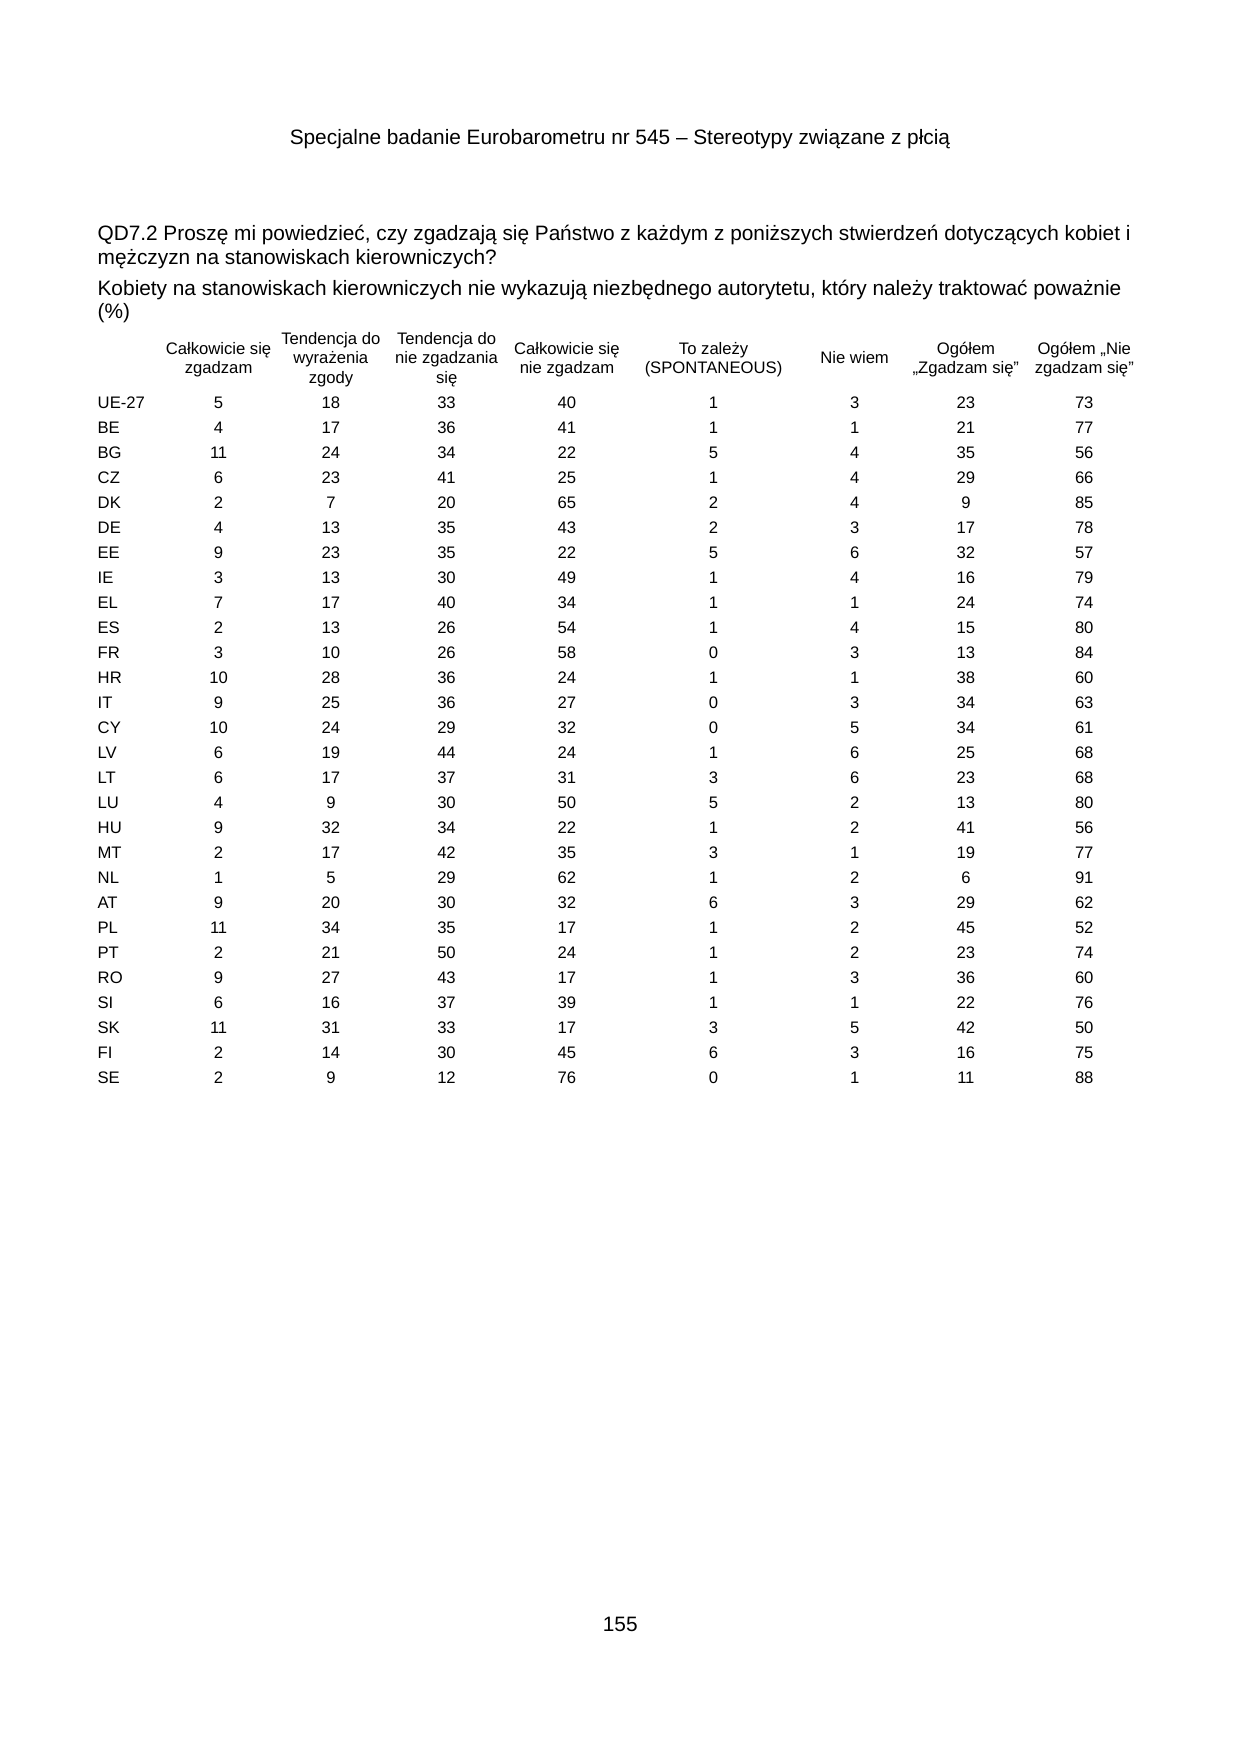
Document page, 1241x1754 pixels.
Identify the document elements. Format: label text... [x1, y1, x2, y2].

table_cell 3 [162, 565, 275, 589]
table_cell 32 [507, 890, 627, 914]
table_cell 30 [386, 890, 507, 914]
table_cell 2 [800, 815, 909, 839]
table_cell 76 [507, 1065, 627, 1089]
table_cell 30 [386, 790, 507, 814]
table_cell 5 [162, 390, 275, 414]
table_cell 29 [386, 715, 507, 739]
table_cell 9 [162, 690, 275, 714]
table_cell 10 [162, 665, 275, 689]
table_cell 35 [507, 840, 627, 864]
table_cell 68 [1022, 740, 1146, 764]
table_cell 61 [1022, 715, 1146, 739]
table_cell LU [95, 790, 162, 814]
table_cell 43 [507, 515, 627, 539]
table_cell [95, 326, 162, 389]
table_cell 7 [275, 490, 386, 514]
table_cell 2 [800, 865, 909, 889]
table_cell MT [95, 840, 162, 864]
table_cell 13 [909, 640, 1022, 664]
table_cell 10 [162, 715, 275, 739]
table_cell 77 [1022, 840, 1146, 864]
table_cell 27 [507, 690, 627, 714]
table_cell 40 [507, 390, 627, 414]
table_cell 30 [386, 1040, 507, 1064]
table_cell 17 [507, 965, 627, 989]
table_cell 20 [275, 890, 386, 914]
table_cell 32 [507, 715, 627, 739]
table_cell 1 [800, 590, 909, 614]
table_cell 30 [386, 565, 507, 589]
table_cell FI [95, 1040, 162, 1064]
table_cell PT [95, 940, 162, 964]
table_cell 73 [1022, 390, 1146, 414]
table_cell DK [95, 490, 162, 514]
table_cell 84 [1022, 640, 1146, 664]
table_cell 66 [1022, 465, 1146, 489]
table_cell 13 [909, 790, 1022, 814]
table_cell 25 [507, 465, 627, 489]
table_cell 4 [162, 515, 275, 539]
table_cell 26 [386, 640, 507, 664]
table_cell 3 [627, 1015, 800, 1039]
table_cell 9 [275, 790, 386, 814]
table_cell 11 [162, 440, 275, 464]
table_cell 24 [507, 665, 627, 689]
table_cell 3 [800, 640, 909, 664]
table_cell 22 [507, 540, 627, 564]
table_cell 74 [1022, 940, 1146, 964]
table_cell 6 [800, 740, 909, 764]
table_cell 20 [386, 490, 507, 514]
table_cell 28 [275, 665, 386, 689]
table_cell 9 [162, 890, 275, 914]
table_cell Nie wiem [800, 326, 909, 389]
table_cell 17 [275, 415, 386, 439]
table_cell Ogółem „Zgadzam się” [909, 326, 1022, 389]
table_cell 6 [627, 1040, 800, 1064]
table_cell 78 [1022, 515, 1146, 539]
table_cell 9 [162, 965, 275, 989]
table_cell 45 [909, 915, 1022, 939]
table_cell 42 [909, 1015, 1022, 1039]
table_cell 17 [275, 840, 386, 864]
table_cell 1 [800, 840, 909, 864]
table_header QD7.2 Proszę mi powiedzieć, czy zgadzają się Państwo z każdym z poniższych stwierdzeń dotyczących kobiet i mężczyzn na stanowiskach kierowniczych? [95, 217, 1146, 272]
table_cell 34 [909, 690, 1022, 714]
table_cell 15 [909, 615, 1022, 639]
table_cell 36 [386, 415, 507, 439]
table_cell 52 [1022, 915, 1146, 939]
table_cell 2 [627, 490, 800, 514]
table_cell 1 [627, 465, 800, 489]
table_cell 1 [627, 665, 800, 689]
table_cell 76 [1022, 990, 1146, 1014]
table_cell 41 [507, 415, 627, 439]
table_cell 4 [800, 490, 909, 514]
table_cell 1 [627, 815, 800, 839]
table_cell 5 [627, 440, 800, 464]
table_cell 1 [800, 1065, 909, 1089]
table_cell 17 [275, 765, 386, 789]
table_cell 39 [507, 990, 627, 1014]
table_cell 2 [162, 940, 275, 964]
table_cell 56 [1022, 440, 1146, 464]
table_cell LT [95, 765, 162, 789]
table_cell 56 [1022, 815, 1146, 839]
table_cell 5 [800, 1015, 909, 1039]
table_cell IE [95, 565, 162, 589]
table_cell 26 [386, 615, 507, 639]
table_cell 44 [386, 740, 507, 764]
table_cell 9 [162, 540, 275, 564]
table_cell 17 [909, 515, 1022, 539]
table_cell 62 [1022, 890, 1146, 914]
table_cell 34 [507, 590, 627, 614]
table_cell To zależy (SPONTANEOUS) [627, 326, 800, 389]
table_cell 50 [386, 940, 507, 964]
table_cell Całkowicie się zgadzam [162, 326, 275, 389]
table_cell 43 [386, 965, 507, 989]
table_cell CY [95, 715, 162, 739]
table_cell 0 [627, 690, 800, 714]
table_cell DE [95, 515, 162, 539]
table_cell SE [95, 1065, 162, 1089]
table_cell 24 [275, 440, 386, 464]
table_cell 33 [386, 390, 507, 414]
table_cell Ogółem „Nie zgadzam się” [1022, 326, 1146, 389]
table_cell 1 [627, 740, 800, 764]
table_cell 29 [386, 865, 507, 889]
table_cell 2 [162, 615, 275, 639]
table_cell 57 [1022, 540, 1146, 564]
table_cell 6 [162, 740, 275, 764]
table_cell 91 [1022, 865, 1146, 889]
table_cell 2 [162, 1065, 275, 1089]
table_cell 9 [275, 1065, 386, 1089]
table_cell 3 [800, 690, 909, 714]
table_cell SK [95, 1015, 162, 1039]
table_cell 74 [1022, 590, 1146, 614]
table_cell 42 [386, 840, 507, 864]
table_cell Tendencja do nie zgadzania się [386, 326, 507, 389]
table_cell 10 [275, 640, 386, 664]
table_cell 1 [627, 940, 800, 964]
table_cell 6 [162, 465, 275, 489]
table_cell 1 [627, 965, 800, 989]
table_cell 2 [162, 1040, 275, 1064]
table_cell NL [95, 865, 162, 889]
table_cell 9 [162, 815, 275, 839]
table_cell 9 [909, 490, 1022, 514]
table_cell 2 [162, 840, 275, 864]
table_cell 3 [800, 390, 909, 414]
table_cell 60 [1022, 665, 1146, 689]
table_cell 31 [507, 765, 627, 789]
table_cell 49 [507, 565, 627, 589]
table_cell 38 [909, 665, 1022, 689]
table_cell LV [95, 740, 162, 764]
table_cell 58 [507, 640, 627, 664]
table_cell 17 [507, 915, 627, 939]
table_cell 24 [909, 590, 1022, 614]
table_cell HU [95, 815, 162, 839]
table_cell 79 [1022, 565, 1146, 589]
table_cell 23 [909, 390, 1022, 414]
table_cell 34 [386, 815, 507, 839]
table_cell 7 [162, 590, 275, 614]
table_cell 3 [800, 1040, 909, 1064]
table_cell 85 [1022, 490, 1146, 514]
table_cell 37 [386, 990, 507, 1014]
table_cell 35 [386, 540, 507, 564]
table_cell 1 [627, 390, 800, 414]
table_cell 41 [909, 815, 1022, 839]
table_cell 27 [275, 965, 386, 989]
table_cell Kobiety na stanowiskach kierowniczych nie wykazują niezbędnego autorytetu, który należy traktować poważnie (%) [95, 273, 1146, 326]
table_cell 18 [275, 390, 386, 414]
table_cell 11 [909, 1065, 1022, 1089]
table_cell 1 [627, 415, 800, 439]
table_cell 17 [275, 590, 386, 614]
table_cell 24 [275, 715, 386, 739]
table_cell BG [95, 440, 162, 464]
table_cell 23 [275, 540, 386, 564]
table_cell 23 [909, 765, 1022, 789]
table_cell EE [95, 540, 162, 564]
table_cell 23 [275, 465, 386, 489]
table_cell 16 [909, 1040, 1022, 1064]
table_cell 65 [507, 490, 627, 514]
table_cell 4 [800, 565, 909, 589]
table_cell 25 [909, 740, 1022, 764]
table_cell 68 [1022, 765, 1146, 789]
table_cell IT [95, 690, 162, 714]
table_cell 17 [507, 1015, 627, 1039]
table_cell 50 [1022, 1015, 1146, 1039]
table_cell 21 [909, 415, 1022, 439]
table_cell 13 [275, 615, 386, 639]
table_cell 6 [800, 540, 909, 564]
table_cell UE-27 [95, 390, 162, 414]
table_cell 36 [386, 665, 507, 689]
table_cell PL [95, 915, 162, 939]
table_cell 33 [386, 1015, 507, 1039]
table_cell 0 [627, 1065, 800, 1089]
table_cell 1 [627, 990, 800, 1014]
table_cell 22 [507, 815, 627, 839]
table_cell 50 [507, 790, 627, 814]
table_cell 11 [162, 915, 275, 939]
table_cell 2 [162, 490, 275, 514]
table_cell 5 [800, 715, 909, 739]
table_cell RO [95, 965, 162, 989]
table_cell 11 [162, 1015, 275, 1039]
table_cell 3 [162, 640, 275, 664]
table_cell 6 [162, 765, 275, 789]
table_cell 0 [627, 715, 800, 739]
table_cell 60 [1022, 965, 1146, 989]
table_cell 3 [800, 515, 909, 539]
table_cell 34 [386, 440, 507, 464]
table_cell SI [95, 990, 162, 1014]
table_cell 23 [909, 940, 1022, 964]
table_cell 29 [909, 890, 1022, 914]
table_cell 3 [627, 840, 800, 864]
table_cell 19 [909, 840, 1022, 864]
table_cell 1 [800, 665, 909, 689]
table_cell 4 [800, 465, 909, 489]
table_cell 25 [275, 690, 386, 714]
table_cell 13 [275, 565, 386, 589]
table_cell 37 [386, 765, 507, 789]
table_cell 34 [275, 915, 386, 939]
table_cell 2 [800, 940, 909, 964]
table_cell 29 [909, 465, 1022, 489]
table_cell 31 [275, 1015, 386, 1039]
table_cell 63 [1022, 690, 1146, 714]
table_cell 5 [627, 790, 800, 814]
table_cell 1 [800, 990, 909, 1014]
table_cell 1 [162, 865, 275, 889]
table_cell Całkowicie się nie zgadzam [507, 326, 627, 389]
table_cell 88 [1022, 1065, 1146, 1089]
table_cell 6 [627, 890, 800, 914]
table_cell 77 [1022, 415, 1146, 439]
table_cell 6 [162, 990, 275, 1014]
table_cell 54 [507, 615, 627, 639]
table_cell HR [95, 665, 162, 689]
table_cell 1 [627, 915, 800, 939]
table_cell 1 [627, 590, 800, 614]
table_cell 21 [275, 940, 386, 964]
table_cell 35 [909, 440, 1022, 464]
table_cell 24 [507, 940, 627, 964]
table_cell 80 [1022, 615, 1146, 639]
table_cell 45 [507, 1040, 627, 1064]
table_cell ES [95, 615, 162, 639]
table_cell 80 [1022, 790, 1146, 814]
table_cell CZ [95, 465, 162, 489]
table_cell Tendencja do wyrażenia zgody [275, 326, 386, 389]
table_cell BE [95, 415, 162, 439]
table_cell 41 [386, 465, 507, 489]
table_cell 5 [275, 865, 386, 889]
table_cell 62 [507, 865, 627, 889]
table_cell 4 [800, 615, 909, 639]
table_cell 16 [909, 565, 1022, 589]
table_cell EL [95, 590, 162, 614]
table_cell 4 [162, 790, 275, 814]
table_cell 2 [800, 790, 909, 814]
table_cell 3 [627, 765, 800, 789]
table_cell 0 [627, 640, 800, 664]
table_cell 2 [627, 515, 800, 539]
table_cell 2 [800, 915, 909, 939]
table_cell 3 [800, 890, 909, 914]
table_cell AT [95, 890, 162, 914]
table_cell 14 [275, 1040, 386, 1064]
table_cell 1 [627, 565, 800, 589]
table_cell 4 [800, 440, 909, 464]
table_cell 22 [507, 440, 627, 464]
table_cell FR [95, 640, 162, 664]
table_cell 35 [386, 915, 507, 939]
table_cell 32 [909, 540, 1022, 564]
table_cell 36 [386, 690, 507, 714]
table_cell 22 [909, 990, 1022, 1014]
table_cell 6 [909, 865, 1022, 889]
table_cell 34 [909, 715, 1022, 739]
table_cell 16 [275, 990, 386, 1014]
table_cell 4 [162, 415, 275, 439]
table_cell 1 [627, 865, 800, 889]
table_cell 13 [275, 515, 386, 539]
table_cell 1 [627, 615, 800, 639]
table_cell 75 [1022, 1040, 1146, 1064]
table_cell 40 [386, 590, 507, 614]
table_cell 5 [627, 540, 800, 564]
table_cell 12 [386, 1065, 507, 1089]
table_cell 3 [800, 965, 909, 989]
table_cell 19 [275, 740, 386, 764]
table_cell 35 [386, 515, 507, 539]
table_cell 36 [909, 965, 1022, 989]
table_cell 1 [800, 415, 909, 439]
table_cell 32 [275, 815, 386, 839]
table_cell 24 [507, 740, 627, 764]
table_cell 6 [800, 765, 909, 789]
